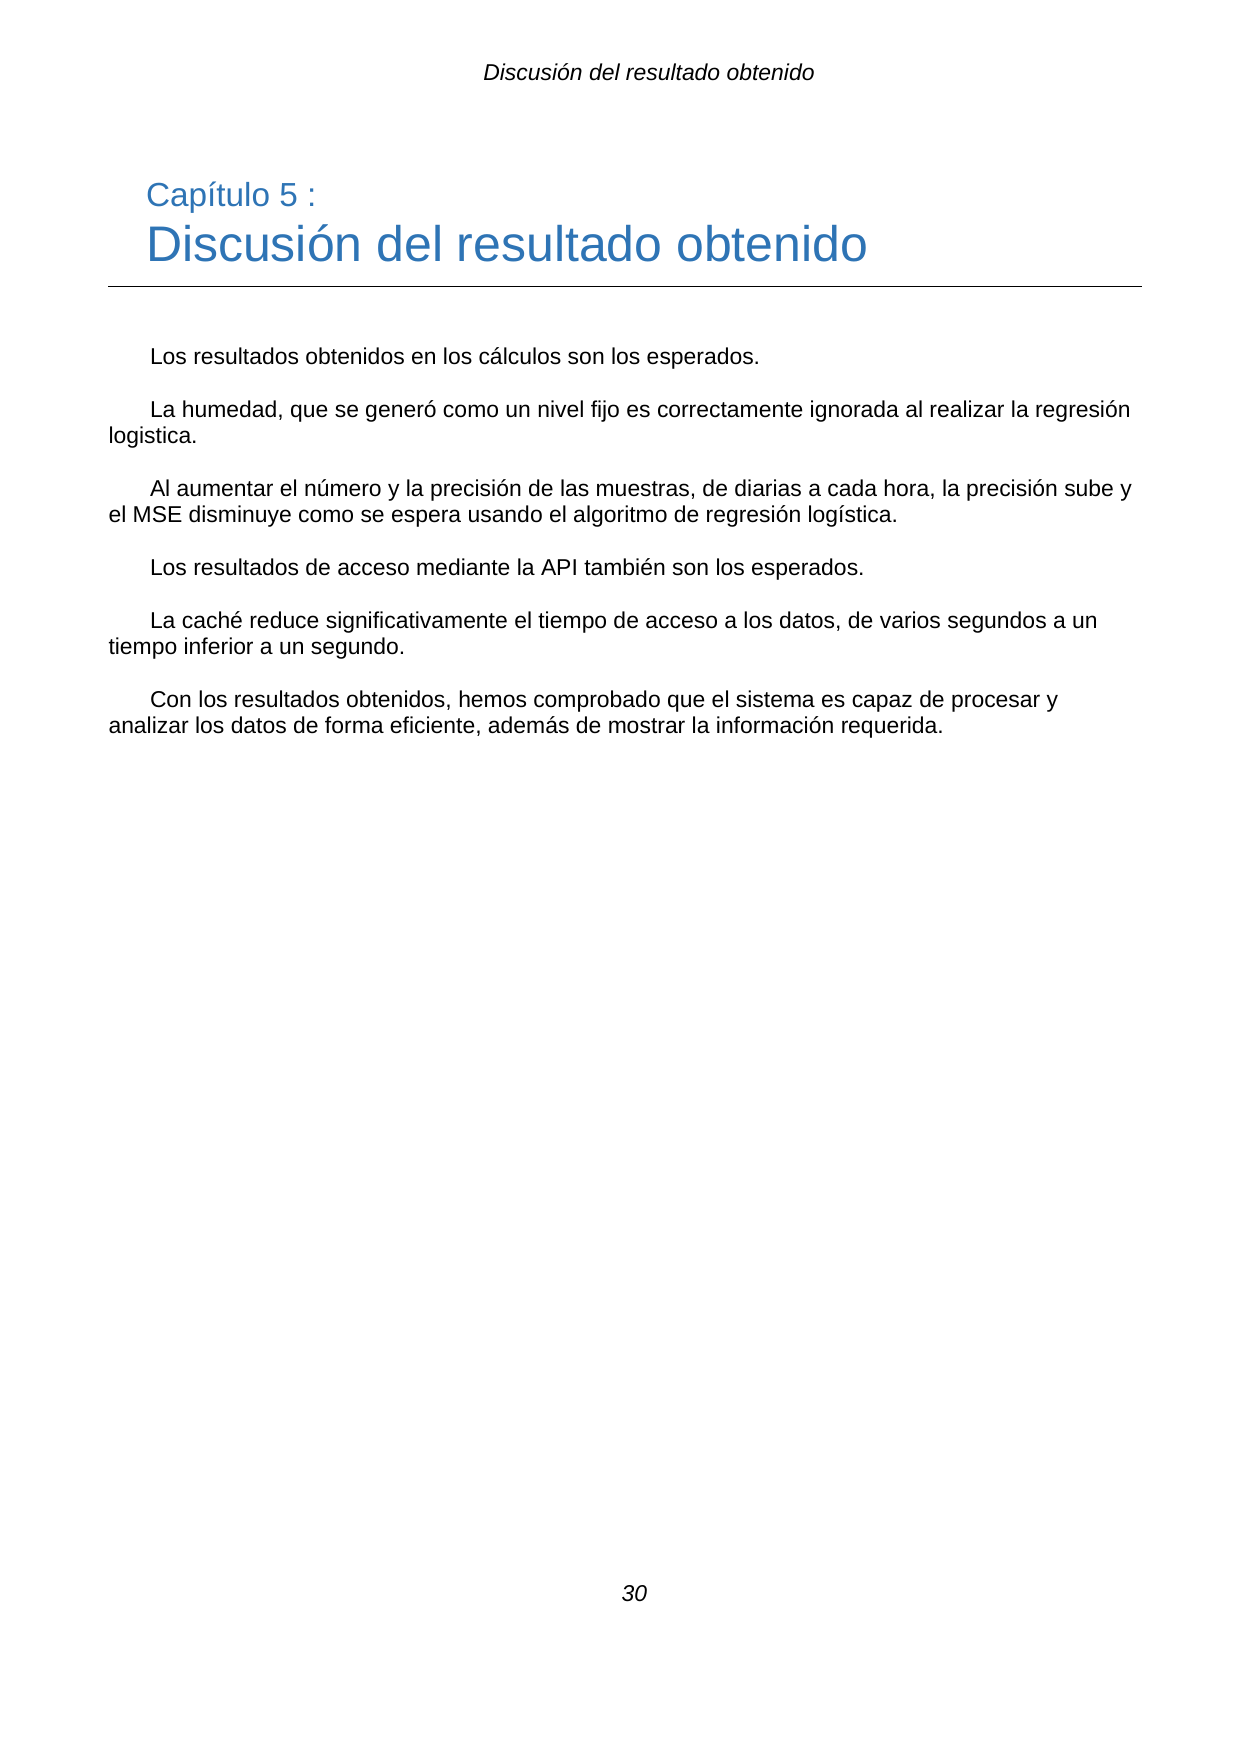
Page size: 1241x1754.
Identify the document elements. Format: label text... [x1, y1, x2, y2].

text La caché reduce significativamente el tiempo de acceso a los datos, de varios segundos a un tiempo inferior a un segundo. [108, 607, 1142, 659]
text Los resultados obtenidos en los cálculos son los esperados. [108, 343, 1142, 369]
text Al aumentar el número y la precisión de las muestras, de diarias a cada hora, la precisión sube y el MSE disminuye como se espera usando el algoritmo de regresión logística. [108, 475, 1142, 527]
subtitle Discusión del resultado obtenido [146, 176, 1142, 271]
text La humedad, que se generó como un nivel fijo es correctamente ignorada al realizar la regresión logistica. [108, 396, 1142, 448]
text Con los resultados obtenidos, hemos comprobado que el sistema es capaz de procesar y analizar los datos de forma eficiente, además de mostrar la información requerida. [108, 686, 1142, 738]
text Los resultados de acceso mediante la API también son los esperados. [108, 554, 1142, 580]
